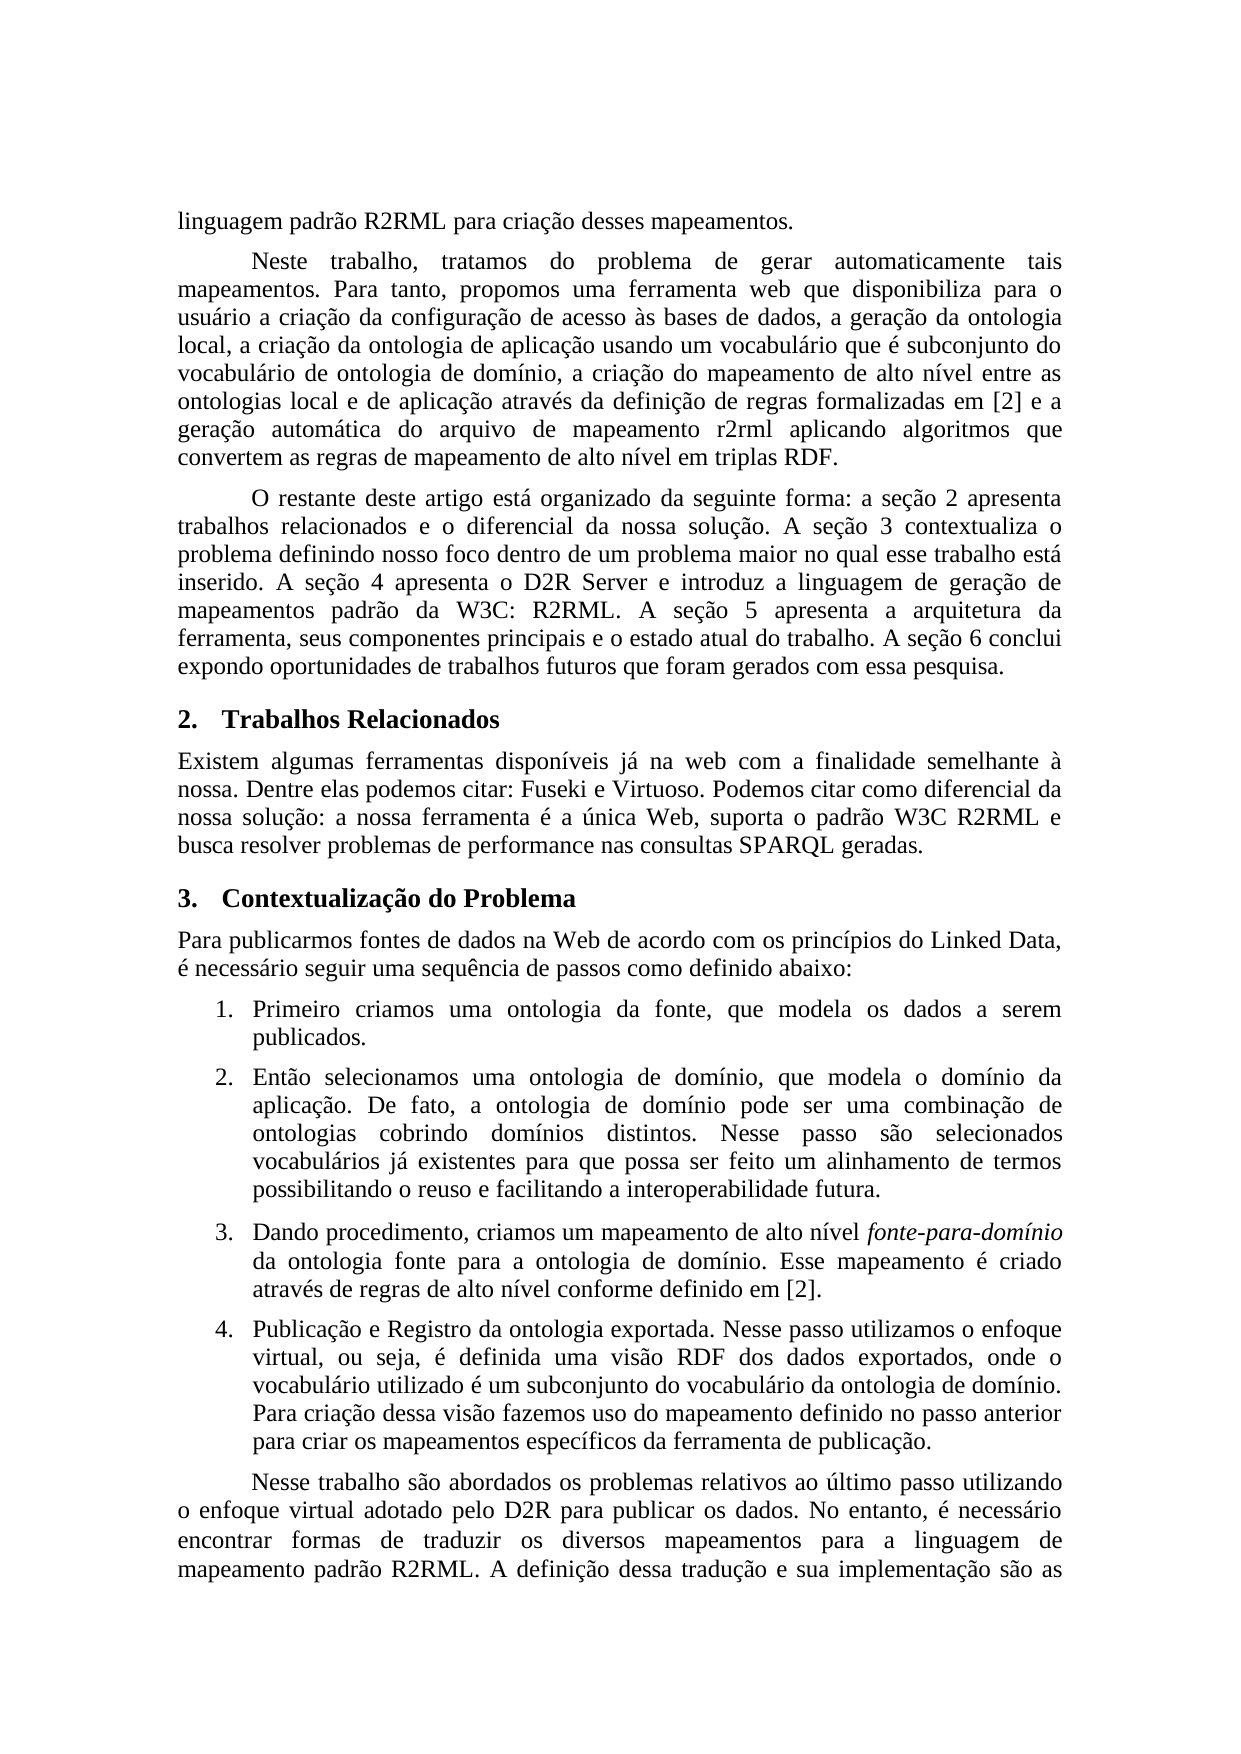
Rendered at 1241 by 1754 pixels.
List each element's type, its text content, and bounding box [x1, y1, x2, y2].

text O restante deste artigo está organizado da seguinte forma: a seção 2 apresenta trabalhos relacionados e o diferencial da nossa solução. A seção 3 contextualiza o problema definindo nosso foco dentro de um problema maior no qual esse trabalho está inserido. A seção 4 apresenta o D2R Server e introduz a linguagem de geração de mapeamentos padrão da W3C: R2RML. A seção 5 apresenta a arquitetura da ferramenta, seus componentes principais e o estado atual do trabalho. A seção 6 conclui expondo oportunidades de trabalhos futuros que foram gerados com essa pesquisa. [177, 484, 1063, 680]
text Para publicarmos fontes de dados na Web de acordo com os princípios do Linked Data, é necessário seguir uma sequência de passos como definido abaixo: [177, 926, 1063, 982]
list Primeiro criamos uma ontologia da fonte, que modela os dados a serem publicados. [215, 995, 1063, 1051]
text Nesse trabalho são abordados os problemas relativos ao último passo utilizando o enfoque virtual adotado pelo D2R para publicar os dados. No entanto, é necessário encontrar formas de traduzir os diversos mapeamentos para a linguagem de mapeamento padrão R2RML. A definição dessa tradução e sua implementação são as [177, 1468, 1063, 1583]
text Neste trabalho, tratamos do problema de gerar automaticamente tais mapeamentos. Para tanto, propomos uma ferramenta web que disponibiliza para o usuário a criação da configuração de acesso às bases de dados, a geração da ontologia local, a criação da ontologia de aplicação usando um vocabulário que é subconjunto do vocabulário de ontologia de domínio, a criação do mapeamento de alto nível entre as ontologias local e de aplicação através da definição de regras formalizadas em [2] e a geração automática do arquivo de mapeamento r2rml aplicando algoritmos que convertem as regras de mapeamento de alto nível em triplas RDF. [177, 247, 1063, 471]
list Então selecionamos uma ontologia de domínio, que modela o domínio da aplicação. De fato, a ontologia de domínio pode ser uma combinação de ontologias cobrindo domínios distintos. Nesse passo são selecionados vocabulários já existentes para que possa ser feito um alinhamento de termos possibilitando o reuso e facilitando a interoperabilidade futura. [215, 1063, 1063, 1203]
list Dando procedimento, criamos um mapeamento de alto nível fonte-para-domínio da ontologia fonte para a ontologia de domínio. Esse mapeamento é criado através de regras de alto nível conforme definido em [2]. [215, 1216, 1063, 1303]
title Trabalhos Relacionados [177, 704, 1063, 734]
title Contextualização do Problema [177, 884, 1063, 914]
list Publicação e Registro da ontologia exportada. Nesse passo utilizamos o enfoque virtual, ou seja, é definida uma visão RDF dos dados exportados, onde o vocabulário utilizado é um subconjunto do vocabulário da ontologia de domínio. Para criação dessa visão fazemos uso do mapeamento definido no passo anterior para criar os mapeamentos específicos da ferramenta de publicação. [215, 1315, 1063, 1455]
text Existem algumas ferramentas disponíveis já na web com a finalidade semelhante à nossa. Dentre elas podemos citar: Fuseki e Virtuoso. Podemos citar como diferencial da nossa solução: a nossa ferramenta é a única Web, suporta o padrão W3C R2RML e busca resolver problemas de performance nas consultas SPARQL geradas. [177, 747, 1063, 859]
text linguagem padrão R2RML para criação desses mapeamentos. [177, 207, 1063, 235]
